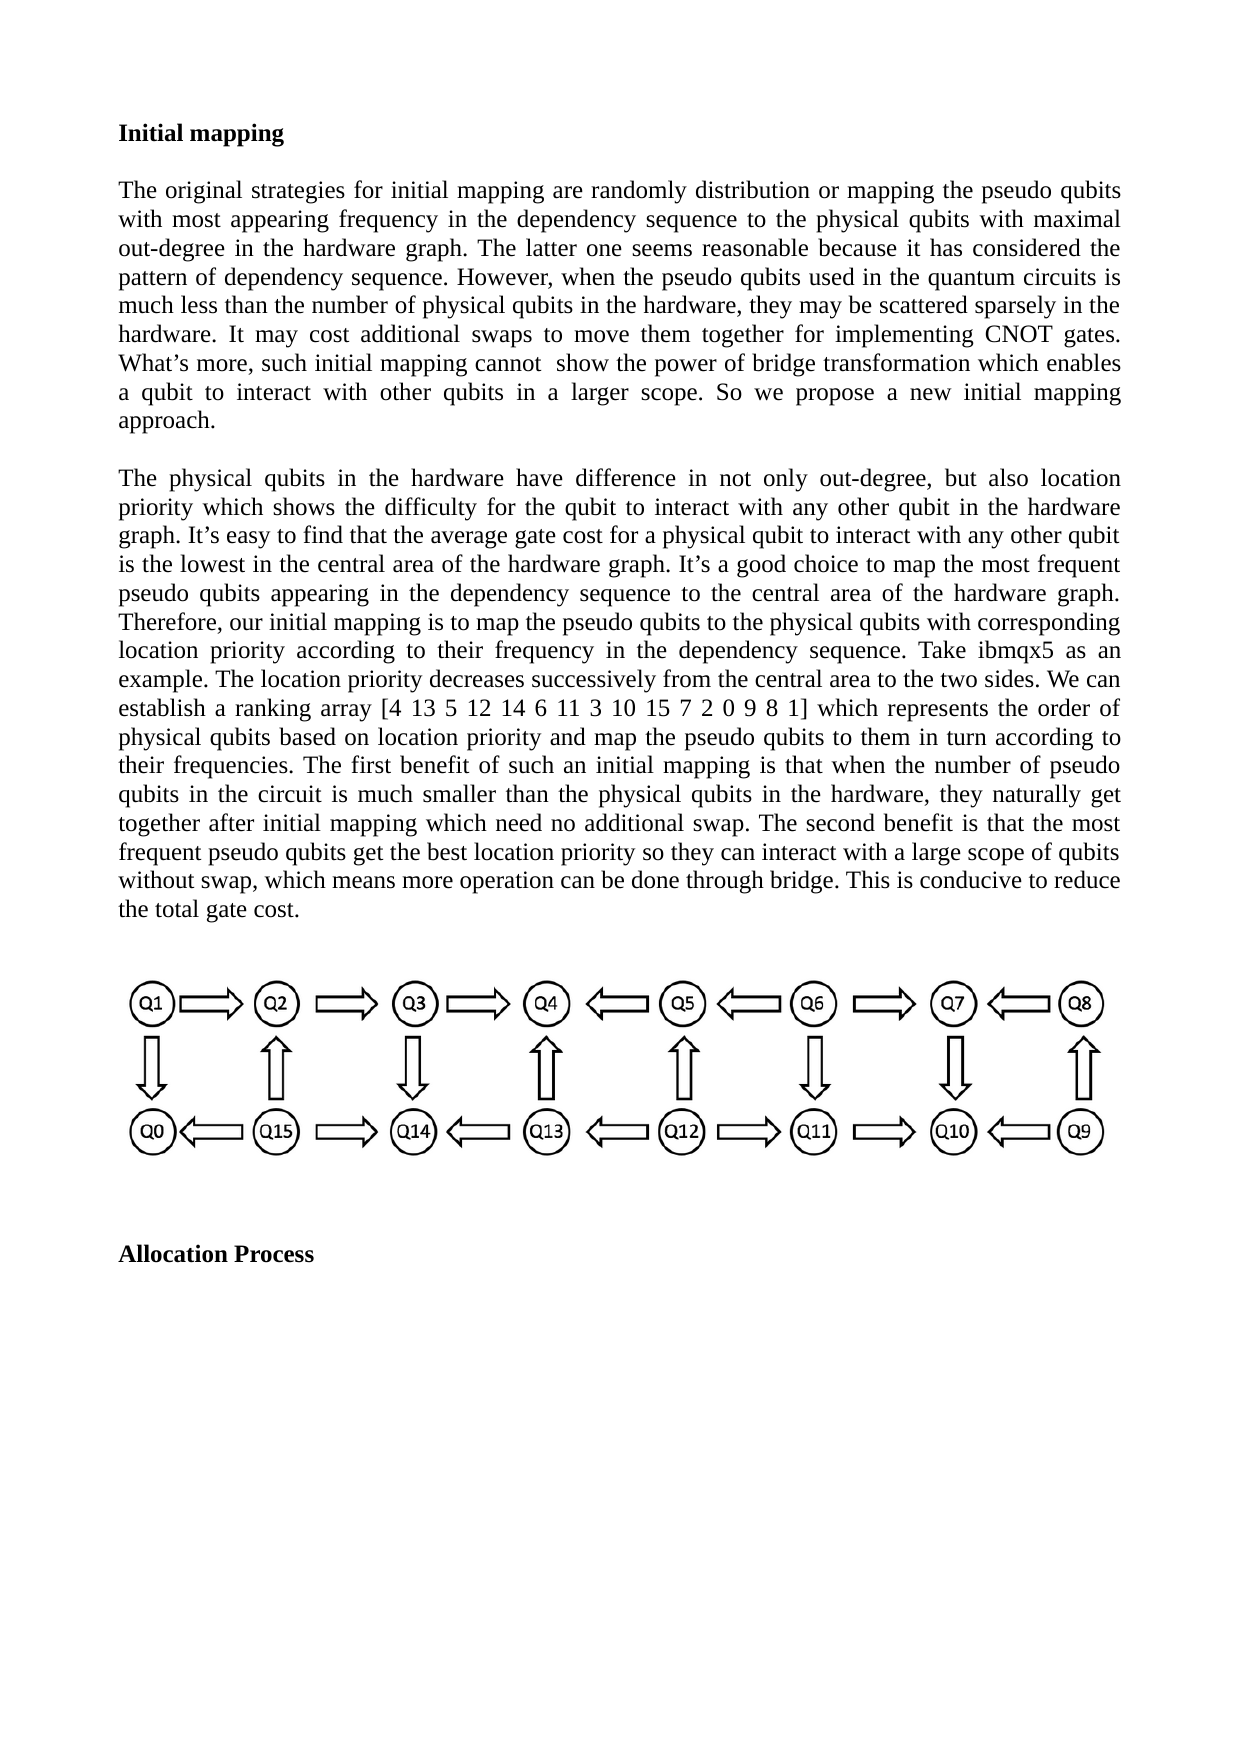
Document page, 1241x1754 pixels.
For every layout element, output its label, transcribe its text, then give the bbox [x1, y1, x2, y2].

text Allocation Process [118, 1239, 1122, 1268]
picture [118, 951, 1123, 1182]
text The original strategies for initial mapping are randomly distribution or mapping the pseudo qubits with most appearing frequency in the dependency sequence to the physical qubits with maximal out-degree in the hardware graph. The latter one seems reasonable because it has considered the pattern of dependency sequence. However, when the pseudo qubits used in the quantum circuits is much less than the number of physical qubits in the hardware, they may be scattered sparsely in the hardware. It may cost additional swaps to move them together for implementing CNOT gates. What’s more, such initial mapping cannot show the power of bridge transformation which enables a qubit to interact with other qubits in a larger scope. So we propose a new initial mapping approach. [118, 176, 1122, 434]
text Initial mapping [118, 118, 1122, 147]
text The physical qubits in the hardware have difference in not only out-degree, but also location priority which shows the difficulty for the qubit to interact with any other qubit in the hardware graph. It’s easy to find that the average gate cost for a physical qubit to interact with any other qubit is the lowest in the central area of the hardware graph. It’s a good choice to map the most frequent pseudo qubits appearing in the dependency sequence to the central area of the hardware graph. Therefore, our initial mapping is to map the pseudo qubits to the physical qubits with corresponding location priority according to their frequency in the dependency sequence. Take ibmqx5 as an example. The location priority decreases successively from the central area to the two sides. We can establish a ranking array [4 13 5 12 14 6 11 3 10 15 7 2 0 9 8 1] which represents the order of physical qubits based on location priority and map the pseudo qubits to them in turn according to their frequencies. The first benefit of such an initial mapping is that when the number of pseudo qubits in the circuit is much smaller than the physical qubits in the hardware, they naturally get together after initial mapping which need no additional swap. The second benefit is that the most frequent pseudo qubits get the best location priority so they can interact with a large scope of qubits without swap, which means more operation can be done through bridge. This is conducive to reduce the total gate cost. [118, 463, 1122, 923]
